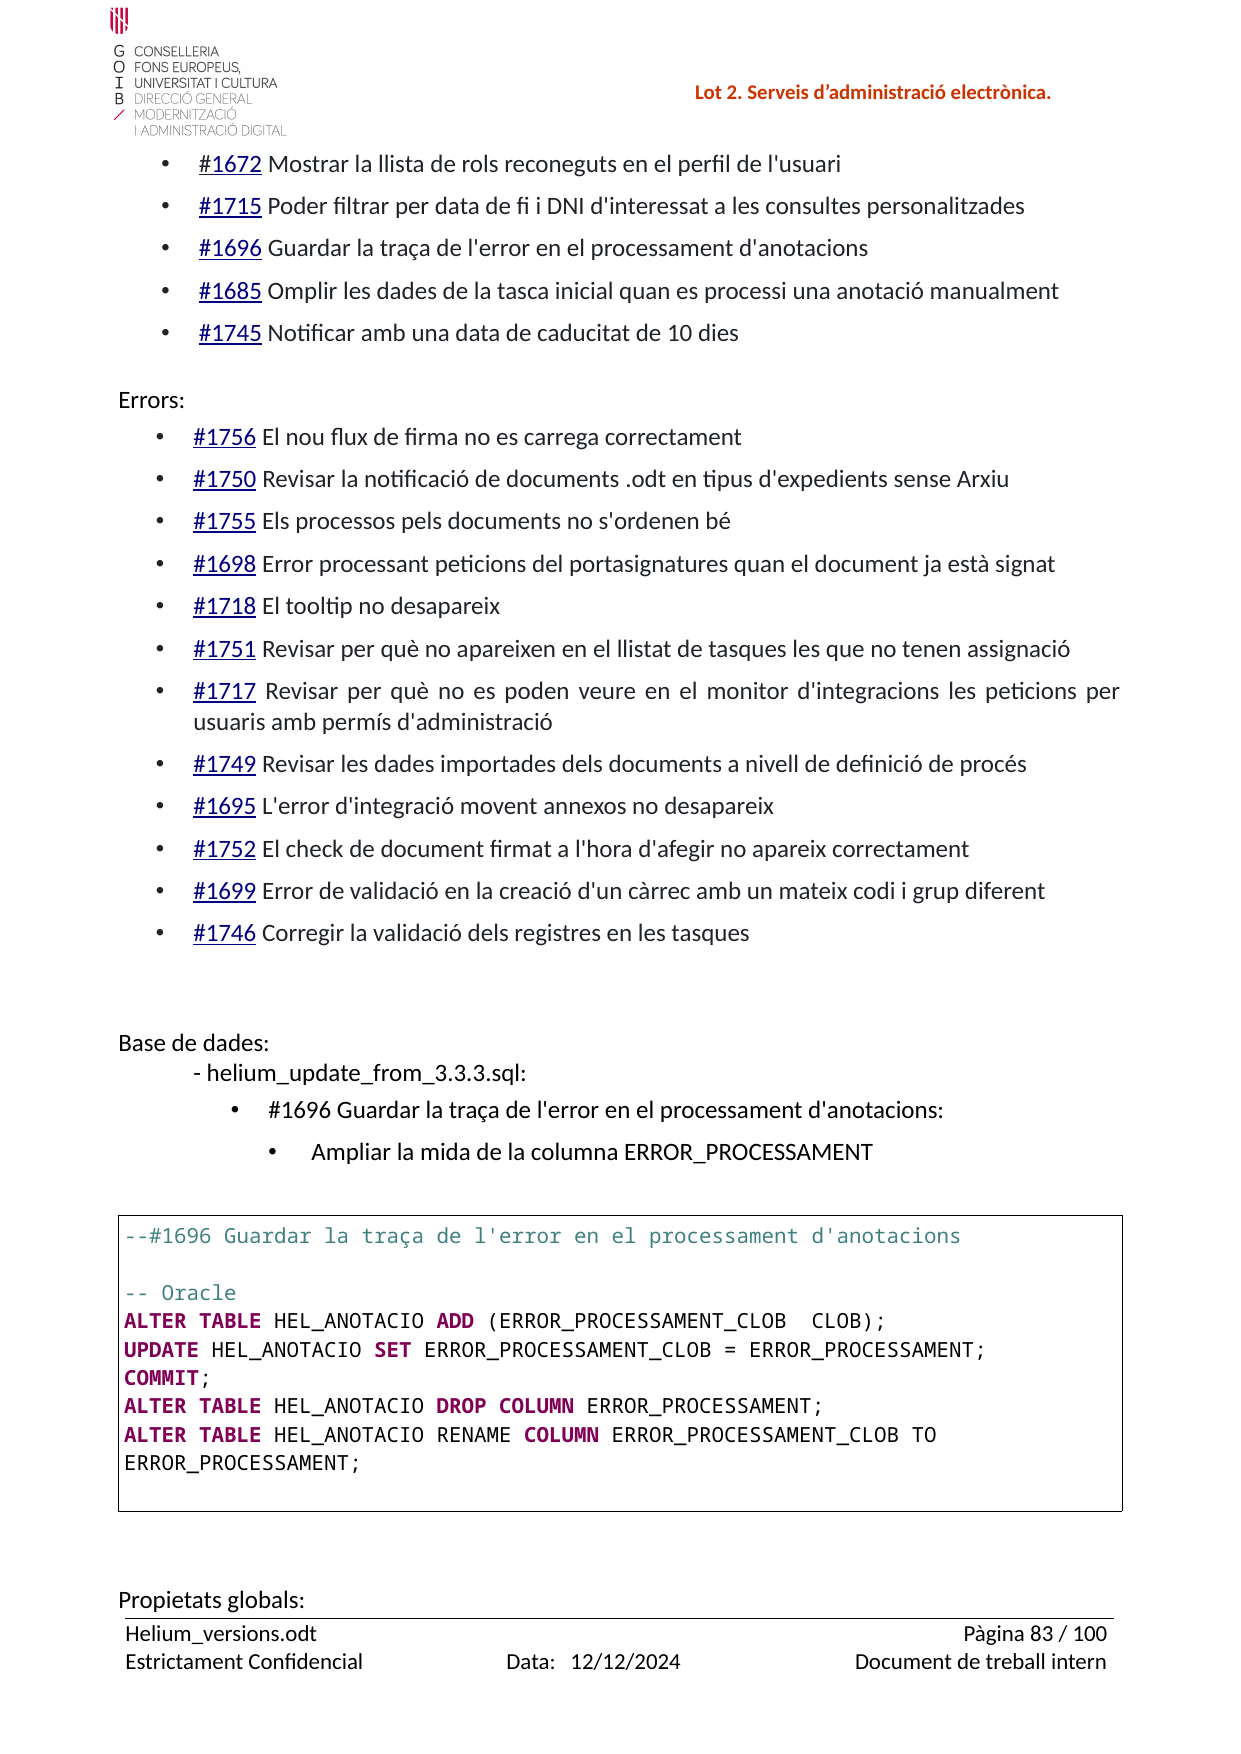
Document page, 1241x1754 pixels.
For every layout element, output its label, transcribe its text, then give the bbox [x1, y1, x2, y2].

text Propietats globals: [118, 1584, 1122, 1615]
list #1752 El check de document firmat a l'hora d'afegir no apareix correctament [156, 833, 1122, 863]
text Errors: [118, 384, 1122, 415]
list #1755 Els processos pels documents no s'ordenen bé [156, 506, 1122, 536]
list #1696 Guardar la traça de l'error en el processament d'anotacions [161, 232, 1122, 263]
text Base de dades: [118, 1027, 1122, 1057]
table_header --#1696 Guardar la traça de l'error en el processament d'anotacions -- Oracle ALTER TABLE HEL_ANOTACIO ADD (ERROR_PROCESSAMENT_CLOB CLOB); UPDATE HEL_ANOTACIO SET ERROR_PROCESSAMENT_CLOB = ERROR_PROCESSAMENT; COMMIT; ALTER TABLE HEL_ANOTACIO DROP COLUMN ERROR_PROCESSAMENT; ALTER TABLE HEL_ANOTACIO RENAME COLUMN ERROR_PROCESSAMENT_CLOB TO ERROR_PROCESSAMENT; [119, 1216, 1122, 1511]
list #1715 Poder filtrar per data de fi i DNI d'interessat a les consultes personalitzades [161, 190, 1122, 221]
list #1745 Notificar amb una data de caducitat de 10 dies [161, 317, 1122, 348]
list #1698 Error processant peticions del portasignatures quan el document ja està signat [156, 548, 1122, 578]
list #1685 Omplir les dades de la tasca inicial quan es processi una anotació manualment [161, 275, 1122, 305]
list #1717 Revisar per què no es poden veure en el monitor d'integracions les peticions per usuaris amb permís d'administració [156, 675, 1122, 736]
list #1756 El nou flux de firma no es carrega correctament [156, 421, 1122, 451]
list #1718 El tooltip no desapareix [156, 590, 1122, 621]
list #1751 Revisar per què no apareixen en el llistat de tasques les que no tenen assignació [156, 633, 1122, 663]
list #1695 L'error d'integració movent annexos no desapareix [156, 790, 1122, 821]
list #1750 Revisar la notificació de documents .odt en tipus d'expedients sense Arxiu [156, 463, 1122, 494]
list #1672 Mostrar la llista de rols reconeguts en el perfil de l'usuari [161, 148, 1122, 178]
text - helium_update_from_3.3.3.sql: [118, 1057, 1122, 1088]
list #1749 Revisar les dades importades dels documents a nivell de definició de procés [156, 748, 1122, 778]
list #1699 Error de validació en la creació d'un càrrec amb un mateix codi i grup diferent [156, 875, 1122, 906]
list #1696 Guardar la traça de l'error en el processament d'anotacions: [231, 1094, 1122, 1124]
list Ampliar la mida de la columna ERROR_PROCESSAMENT [268, 1136, 1122, 1167]
picture [100, 0, 297, 144]
list #1746 Corregir la validació dels registres en les tasques [156, 918, 1122, 948]
